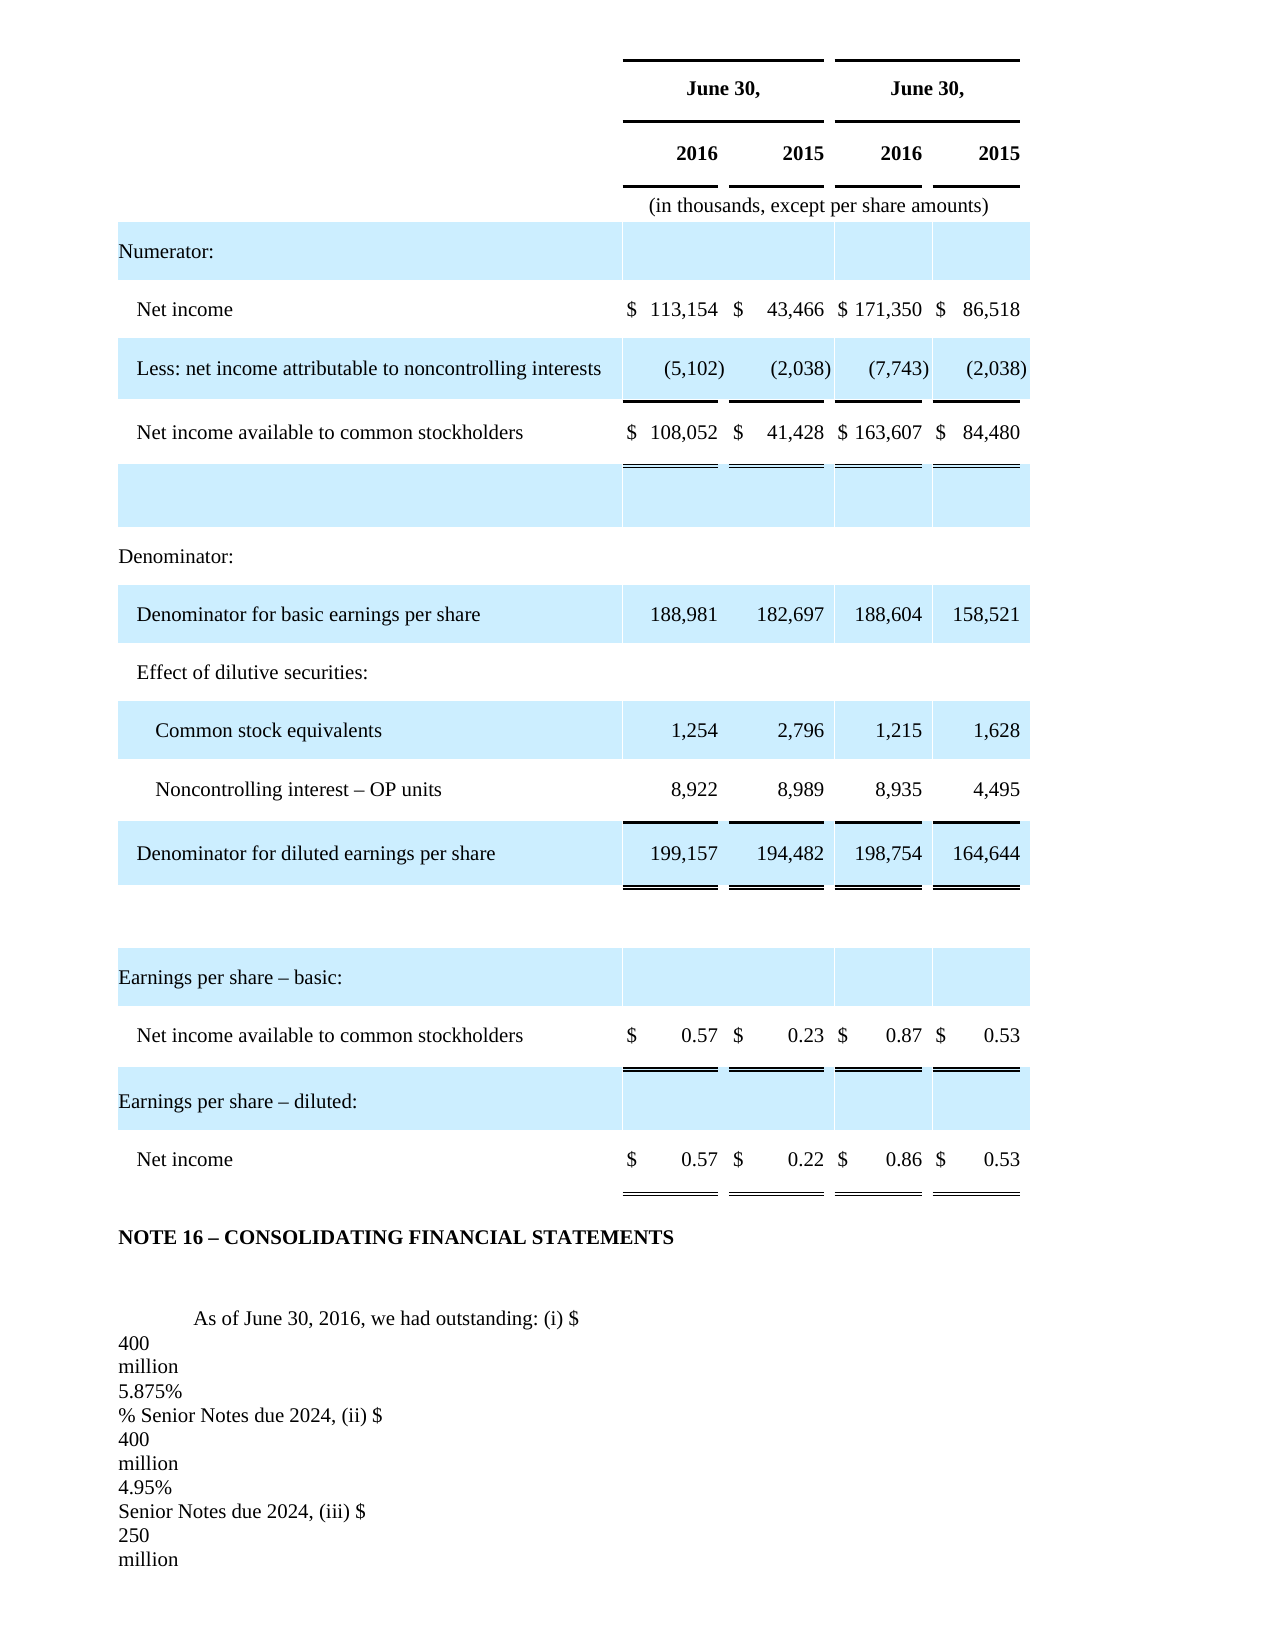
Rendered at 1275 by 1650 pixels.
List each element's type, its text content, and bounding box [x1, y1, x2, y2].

text million [118, 1451, 1216, 1475]
table_cell 4,495 [946, 760, 1020, 821]
table_cell Denominator: [118, 527, 620, 585]
table_cell [922, 1006, 932, 1067]
table_cell 2015 [729, 123, 824, 184]
table_cell [1020, 643, 1030, 701]
table_cell 8,989 [743, 760, 824, 821]
table_cell 8,935 [848, 760, 922, 821]
table_cell $ [933, 1130, 946, 1191]
table_cell [637, 948, 718, 1006]
table_cell Net income available to common stockholders [118, 400, 620, 464]
table_cell [718, 643, 729, 701]
table_cell $ [835, 403, 848, 464]
text million [118, 1547, 1216, 1571]
table_cell [933, 760, 946, 821]
table_cell 2016 [835, 123, 922, 184]
table_cell [835, 527, 848, 585]
table_cell June 30, [623, 62, 824, 120]
table_cell Numerator: [118, 222, 620, 280]
table_cell [118, 885, 620, 948]
table_cell [743, 948, 824, 1006]
table_cell [933, 222, 946, 280]
table_cell [824, 222, 834, 280]
text 5.875% [118, 1378, 1216, 1403]
table_cell [623, 585, 637, 643]
table_cell [824, 120, 834, 184]
table_cell [824, 701, 834, 759]
table_cell [1020, 185, 1030, 222]
table_cell [1020, 585, 1030, 643]
table_cell [623, 338, 637, 399]
table_cell [1020, 222, 1030, 280]
table_cell [623, 948, 637, 1006]
table_cell [637, 1072, 718, 1130]
table_cell Denominator for diluted earnings per share [118, 821, 620, 885]
table_cell [718, 123, 729, 184]
table_cell [743, 890, 824, 948]
table_cell $ [835, 1006, 848, 1067]
table_cell [1020, 1067, 1030, 1130]
table_cell [848, 1072, 922, 1130]
table_cell [946, 1072, 1020, 1130]
table_cell 2015 [933, 123, 1020, 184]
table_cell (5,102 [637, 338, 718, 399]
table_cell [1020, 464, 1030, 527]
table_cell $ [933, 403, 946, 464]
table_cell [729, 824, 743, 885]
table_cell [743, 468, 824, 527]
table_cell [729, 701, 743, 759]
table_cell [835, 890, 848, 948]
table_cell [824, 1130, 834, 1191]
table_cell 2,796 [743, 701, 824, 759]
table_cell [922, 885, 932, 948]
table_cell 0.23 [743, 1006, 824, 1067]
table_cell $ [933, 1006, 946, 1067]
table_cell [729, 222, 743, 280]
table_cell [946, 468, 1020, 527]
table_cell [743, 222, 824, 280]
table_cell [718, 527, 729, 585]
table_cell 43,466 [743, 280, 824, 338]
table_cell [922, 400, 932, 464]
table_cell [729, 890, 743, 948]
table_cell [933, 890, 946, 948]
table_cell [835, 222, 848, 280]
table_cell (7,743 [848, 338, 922, 399]
table_cell [718, 585, 729, 643]
table_cell [623, 701, 637, 759]
table_cell [718, 760, 729, 821]
text NOTE 16 – CONSOLIDATING FINANCIAL STATEMENTS [118, 1225, 1216, 1249]
table_cell [933, 527, 946, 585]
table_cell 0.53 [946, 1130, 1020, 1191]
table_cell $ [729, 403, 743, 464]
table_cell 171,350 [848, 280, 922, 338]
table_cell Less: net income attributable to noncontrolling interests [118, 338, 620, 399]
table_cell 0.86 [848, 1130, 922, 1191]
table_cell [824, 821, 834, 885]
table_cell [623, 760, 637, 821]
table_cell [946, 890, 1020, 948]
table_cell [848, 527, 922, 585]
table_cell [118, 464, 620, 527]
table_cell [922, 585, 932, 643]
text 250 [118, 1523, 1216, 1547]
table_cell (in thousands, except per share amounts) [623, 185, 1020, 222]
table_cell [118, 120, 620, 184]
table_cell [718, 1067, 729, 1130]
table_cell [933, 824, 946, 885]
table_cell [1020, 120, 1030, 184]
table_cell [835, 701, 848, 759]
table_cell 164,644 [946, 824, 1020, 885]
table_cell Effect of dilutive securities: [118, 643, 620, 701]
table_cell [933, 1072, 946, 1130]
table_cell [1020, 885, 1030, 948]
table_cell [835, 1072, 848, 1130]
table_cell 0.57 [637, 1130, 718, 1191]
table_cell [118, 59, 620, 120]
table_cell [946, 222, 1020, 280]
table_cell Earnings per share – diluted: [118, 1067, 620, 1130]
table_cell 163,607 [848, 403, 922, 464]
table_cell $ [933, 280, 946, 338]
table_cell [637, 890, 718, 948]
table_cell Denominator for basic earnings per share [118, 585, 620, 643]
table_cell [922, 280, 932, 338]
text Senior Notes due 2024, (iii) $ [118, 1499, 1216, 1523]
table_cell Common stock equivalents [118, 701, 620, 759]
table_cell $ [623, 1006, 637, 1067]
table_cell ) [922, 338, 932, 399]
table_cell [824, 1006, 834, 1067]
table_cell [623, 643, 637, 701]
table_cell 182,697 [743, 585, 824, 643]
table_cell [718, 280, 729, 338]
table_cell [824, 280, 834, 338]
table_cell [922, 1067, 932, 1130]
table_cell [718, 821, 729, 885]
table_cell [946, 643, 1020, 701]
text 4.95% [118, 1475, 1216, 1499]
table_cell [1020, 59, 1030, 120]
table_cell (2,038 [743, 338, 824, 399]
table_cell [835, 338, 848, 399]
table_cell [824, 1067, 834, 1130]
table_cell [1020, 1006, 1030, 1067]
table_cell 84,480 [946, 403, 1020, 464]
table_cell [946, 948, 1020, 1006]
table_cell 188,604 [848, 585, 922, 643]
table_cell Earnings per share – basic: [118, 948, 620, 1006]
table_cell [1020, 701, 1030, 759]
table_cell [1020, 400, 1030, 464]
table_cell Noncontrolling interest – OP units [118, 760, 620, 821]
table_cell ) [824, 338, 834, 399]
table_cell 41,428 [743, 403, 824, 464]
table_cell 1,628 [946, 701, 1020, 759]
table_cell $ [623, 1130, 637, 1191]
table_cell [848, 890, 922, 948]
table_cell ) [1020, 338, 1030, 399]
table_cell [824, 585, 834, 643]
table_cell 194,482 [743, 824, 824, 885]
table_cell [933, 701, 946, 759]
table_cell [743, 527, 824, 585]
table_cell $ [729, 280, 743, 338]
table_cell [743, 1072, 824, 1130]
table_cell [637, 643, 718, 701]
table_cell $ [623, 403, 637, 464]
table_cell [922, 222, 932, 280]
table_cell (2,038 [946, 338, 1020, 399]
table_cell [824, 948, 834, 1006]
table_cell [718, 1130, 729, 1191]
table_cell [718, 222, 729, 280]
table_cell [623, 824, 637, 885]
table_cell [637, 468, 718, 527]
table_cell $ [729, 1130, 743, 1191]
table_cell [824, 400, 834, 464]
table_cell [848, 468, 922, 527]
table_cell [933, 338, 946, 399]
table_cell [623, 890, 637, 948]
table_cell [824, 885, 834, 948]
table_cell June 30, [835, 62, 1020, 120]
table_cell 1,254 [637, 701, 718, 759]
table_cell [718, 701, 729, 759]
table_cell [848, 222, 922, 280]
table_cell [1020, 1130, 1030, 1191]
table_cell 8,922 [637, 760, 718, 821]
table_cell 113,154 [637, 280, 718, 338]
table_cell $ [835, 1130, 848, 1191]
table_cell [743, 643, 824, 701]
table_cell Net income [118, 1130, 620, 1191]
table_cell [1020, 948, 1030, 1006]
table_cell 0.87 [848, 1006, 922, 1067]
table_cell [637, 222, 718, 280]
table_cell [824, 59, 834, 120]
text million [118, 1354, 1216, 1378]
table_cell [1020, 821, 1030, 885]
table_cell [729, 948, 743, 1006]
table_cell [922, 760, 932, 821]
table_cell $ [623, 280, 637, 338]
table_cell [718, 948, 729, 1006]
table_cell Net income available to common stockholders [118, 1006, 620, 1067]
table_cell [933, 468, 946, 527]
table_cell [933, 585, 946, 643]
table_cell [922, 821, 932, 885]
table_cell [729, 760, 743, 821]
table_cell [729, 643, 743, 701]
table_cell [729, 338, 743, 399]
table_cell [835, 643, 848, 701]
table_cell [718, 400, 729, 464]
table_cell [824, 464, 834, 527]
table_cell [922, 527, 932, 585]
table_cell [718, 1006, 729, 1067]
table_cell [824, 643, 834, 701]
table_cell [623, 1072, 637, 1130]
table_cell 0.57 [637, 1006, 718, 1067]
table_cell [835, 824, 848, 885]
table_cell [835, 585, 848, 643]
table_cell [637, 527, 718, 585]
text % Senior Notes due 2024, (ii) $ [118, 1403, 1216, 1427]
table_cell $ [835, 280, 848, 338]
table_cell [718, 464, 729, 527]
table_cell [623, 222, 637, 280]
table_cell 198,754 [848, 824, 922, 885]
table_cell [729, 468, 743, 527]
table_cell 188,981 [637, 585, 718, 643]
table_cell [729, 527, 743, 585]
text 400 [118, 1330, 1216, 1354]
table_cell 108,052 [637, 403, 718, 464]
table_cell [729, 1072, 743, 1130]
table_cell [118, 185, 620, 222]
table_cell [835, 468, 848, 527]
table_cell [933, 643, 946, 701]
table_cell 86,518 [946, 280, 1020, 338]
text 400 [118, 1427, 1216, 1451]
table_cell $ [729, 1006, 743, 1067]
table_cell [922, 948, 932, 1006]
table_cell [922, 123, 932, 184]
table_cell [835, 760, 848, 821]
table_cell [729, 585, 743, 643]
table_cell [922, 464, 932, 527]
table_cell [1020, 760, 1030, 821]
table_cell [848, 948, 922, 1006]
table_cell [922, 643, 932, 701]
table_cell 0.22 [743, 1130, 824, 1191]
table_cell [1020, 280, 1030, 338]
table_cell [824, 527, 834, 585]
table_cell [623, 527, 637, 585]
table_cell [824, 760, 834, 821]
text As of June 30, 2016, we had outstanding: (i) $ [118, 1306, 1216, 1330]
table_cell 1,215 [848, 701, 922, 759]
table_cell Net income [118, 280, 620, 338]
table_cell 158,521 [946, 585, 1020, 643]
table_cell 0.53 [946, 1006, 1020, 1067]
table_cell 199,157 [637, 824, 718, 885]
table_cell 2016 [623, 123, 718, 184]
table_cell [946, 527, 1020, 585]
table_cell [933, 948, 946, 1006]
table_cell [922, 701, 932, 759]
table_cell [1020, 527, 1030, 585]
table_cell [835, 948, 848, 1006]
table_cell ) [718, 338, 729, 399]
table_cell [922, 1130, 932, 1191]
table_cell [718, 885, 729, 948]
table_cell [848, 643, 922, 701]
table_cell [623, 468, 637, 527]
